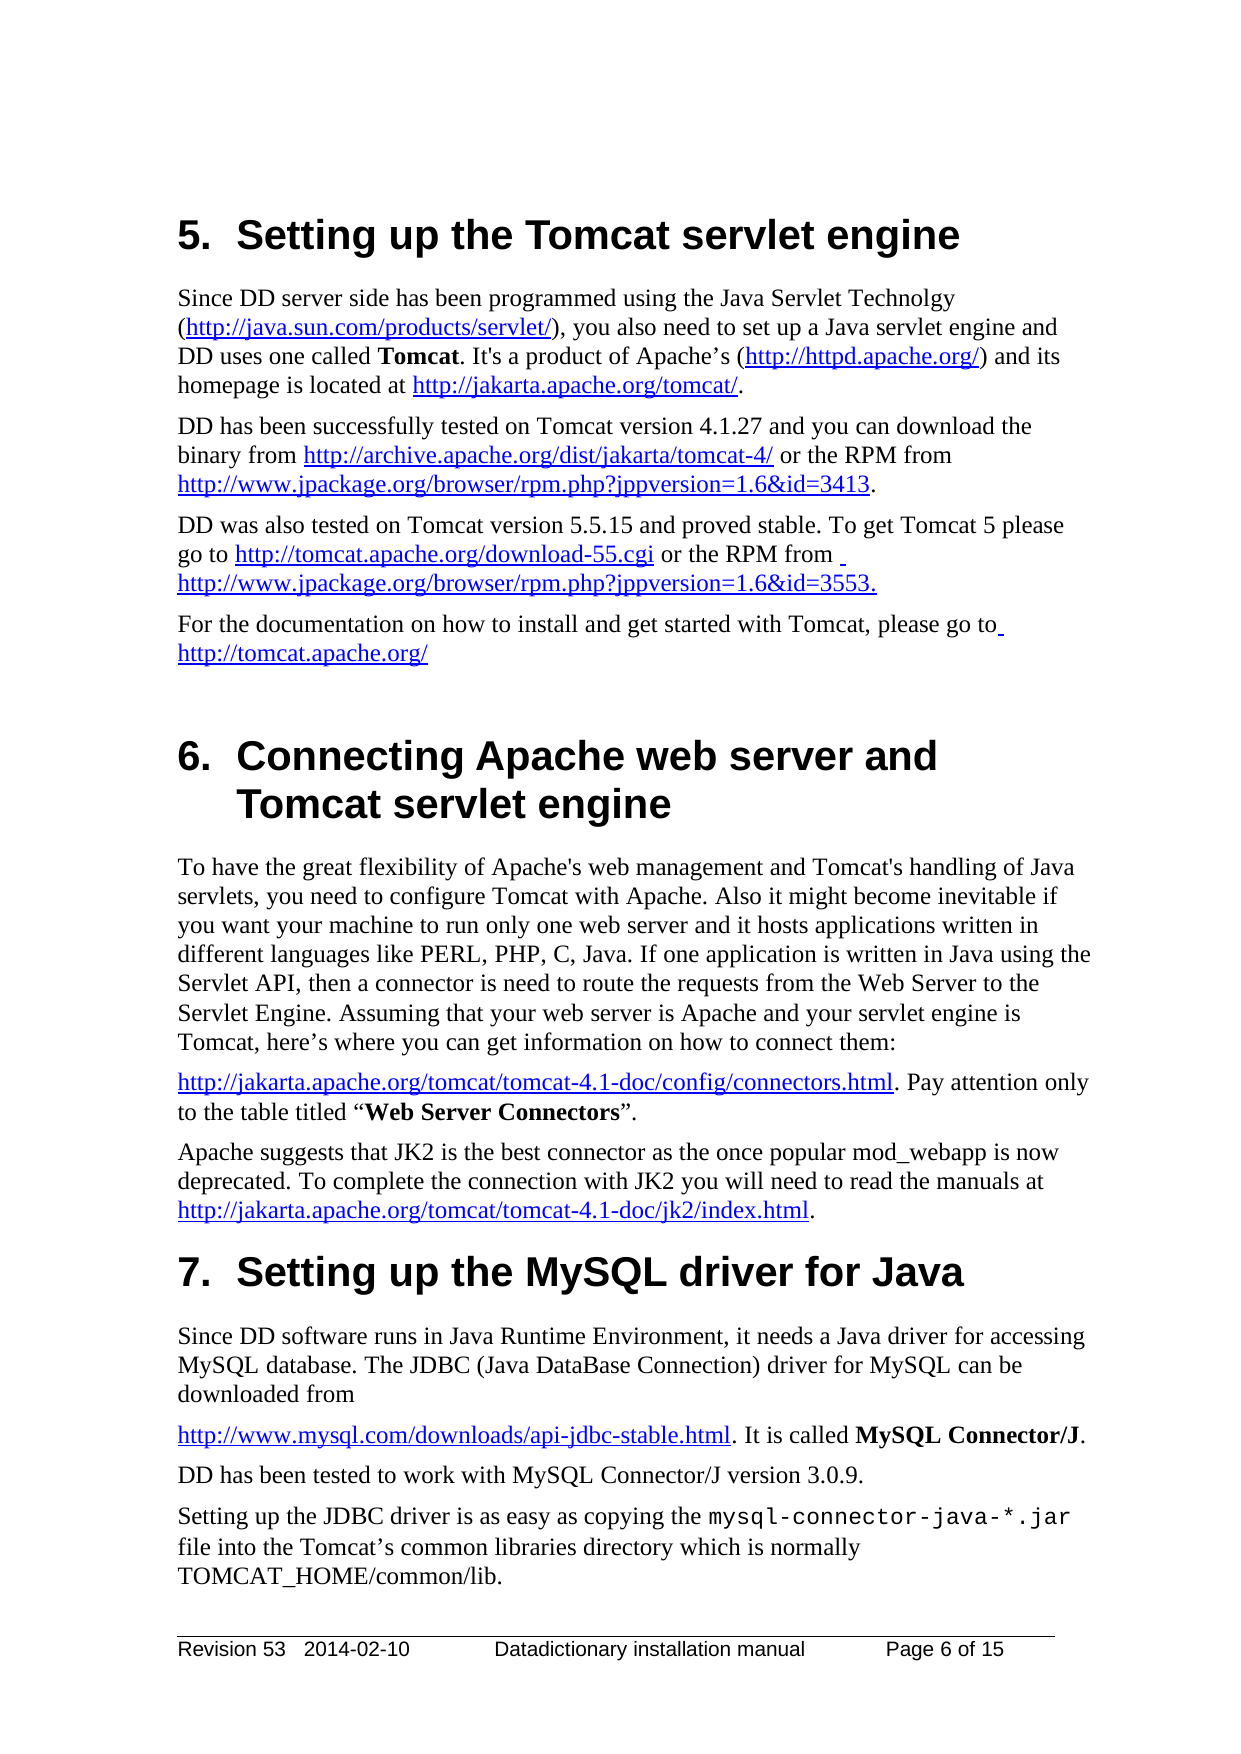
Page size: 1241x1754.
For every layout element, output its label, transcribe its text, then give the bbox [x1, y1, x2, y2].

text Since DD server side has been programmed using the Java Servlet Technolgy (http://java.sun.com/products/servlet/), you also need to set up a Java servlet engine and DD uses one called Tomcat. It's a product of Apache’s (http://httpd.apache.org/) and its homepage is located at http://jakarta.apache.org/tomcat/. [177, 283, 1092, 399]
text http://www.mysql.com/downloads/api-jdbc-stable.html. It is called MySQL Connector/J. [177, 1419, 1092, 1449]
text DD was also tested on Tomcat version 5.5.15 and proved stable. To get Tomcat 5 please go to http://tomcat.apache.org/download-55.cgi or the RPM from http://www.jpackage.org/browser/rpm.php?jppversion=1.6&id=3553. [177, 510, 1092, 597]
subtitle Connecting Apache web server and Tomcat servlet engine [177, 731, 1092, 827]
text http://jakarta.apache.org/tomcat/tomcat-4.1-doc/config/connectors.html. Pay attention only to the table titled “Web Server Connectors”. [177, 1067, 1092, 1125]
text Apache suggests that JK2 is the best connector as the once popular mod_webapp is now deprecated. To complete the connection with JK2 you will need to read the manuals at http://jakarta.apache.org/tomcat/tomcat-4.1-doc/jk2/index.html. [177, 1137, 1092, 1224]
text DD has been tested to work with MySQL Connector/J version 3.0.9. [177, 1460, 1092, 1489]
text Since DD software runs in Java Runtime Environment, it needs a Java driver for accessing MySQL database. The JDBC (Java DataBase Connection) driver for MySQL can be downloaded from [177, 1321, 1092, 1408]
text To have the great flexibility of Apache's web management and Tomcat's handling of Java servlets, you need to configure Tomcat with Apache. Also it might become inevitable if you want your machine to run only one web server and it hosts applications written in different languages like PERL, PHP, C, Java. If one application is written in Java using the Servlet API, then a connector is need to route the requests from the Web Server to the Servlet Engine. Assuming that your web server is Apache and your servlet engine is Tomcat, here’s where you can get information on how to connect them: [177, 852, 1092, 1056]
text DD has been successfully tested on Tomcat version 4.1.27 and you can download the binary from http://archive.apache.org/dist/jakarta/tomcat-4/ or the RPM from http://www.jpackage.org/browser/rpm.php?jppversion=1.6&id=3413. [177, 411, 1092, 498]
subtitle Setting up the MySQL driver for Java [177, 1248, 1092, 1296]
text For the documentation on how to install and get started with Tomcat, please go to http://tomcat.apache.org/ [177, 609, 1092, 667]
text Setting up the JDBC driver is as easy as copying the mysql-connector-java-*.jar file into the Tomcat’s common libraries directory which is normally TOMCAT_HOME/common/lib. [177, 1501, 1092, 1590]
subtitle Setting up the Tomcat servlet engine [177, 210, 1092, 258]
